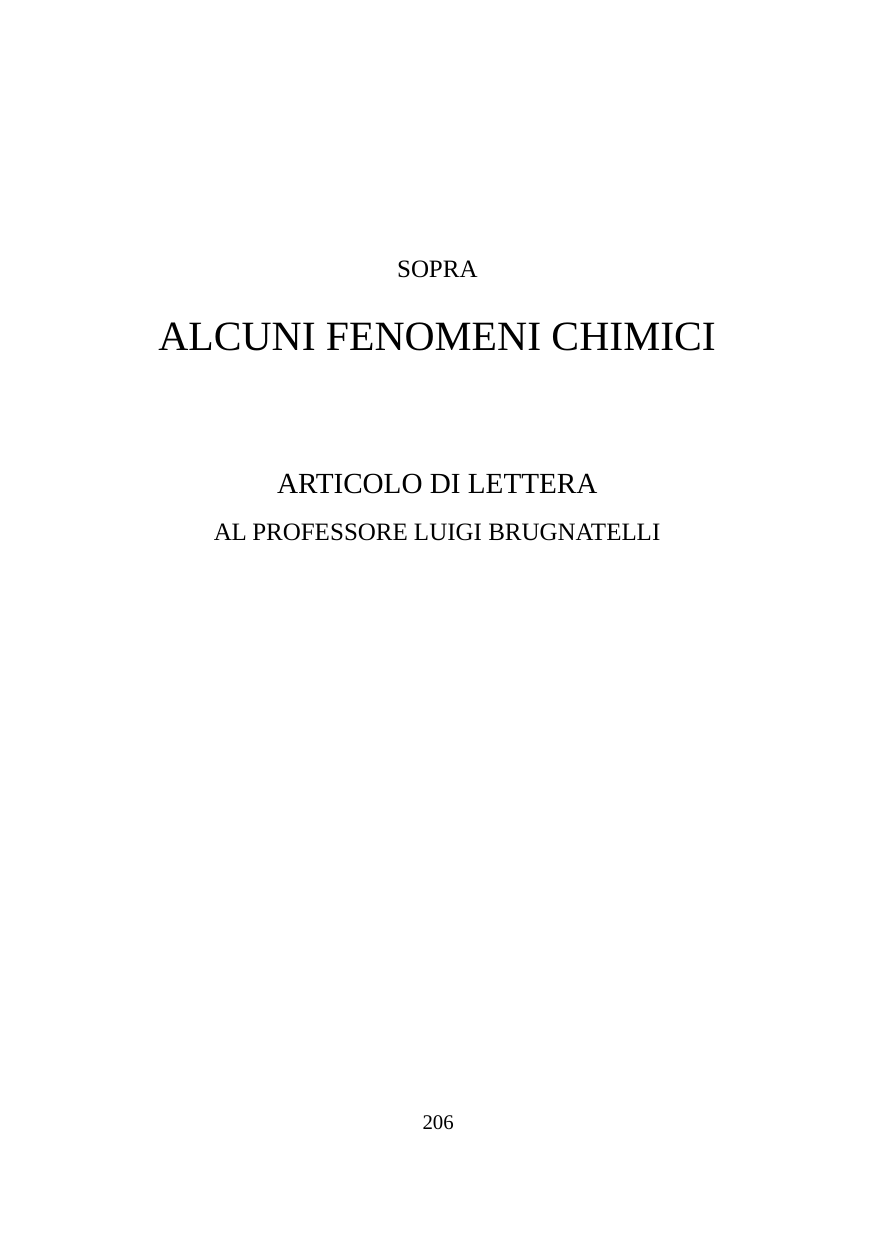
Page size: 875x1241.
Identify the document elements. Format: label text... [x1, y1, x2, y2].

text ARTICOLO DI LETTERA [106, 466, 768, 500]
text ALCUNI FENOMENI CHIMICI [106, 311, 768, 359]
text AL PROFESSORE LUIGI BRUGNATELLI [106, 517, 768, 545]
text SOPRA [106, 254, 768, 283]
